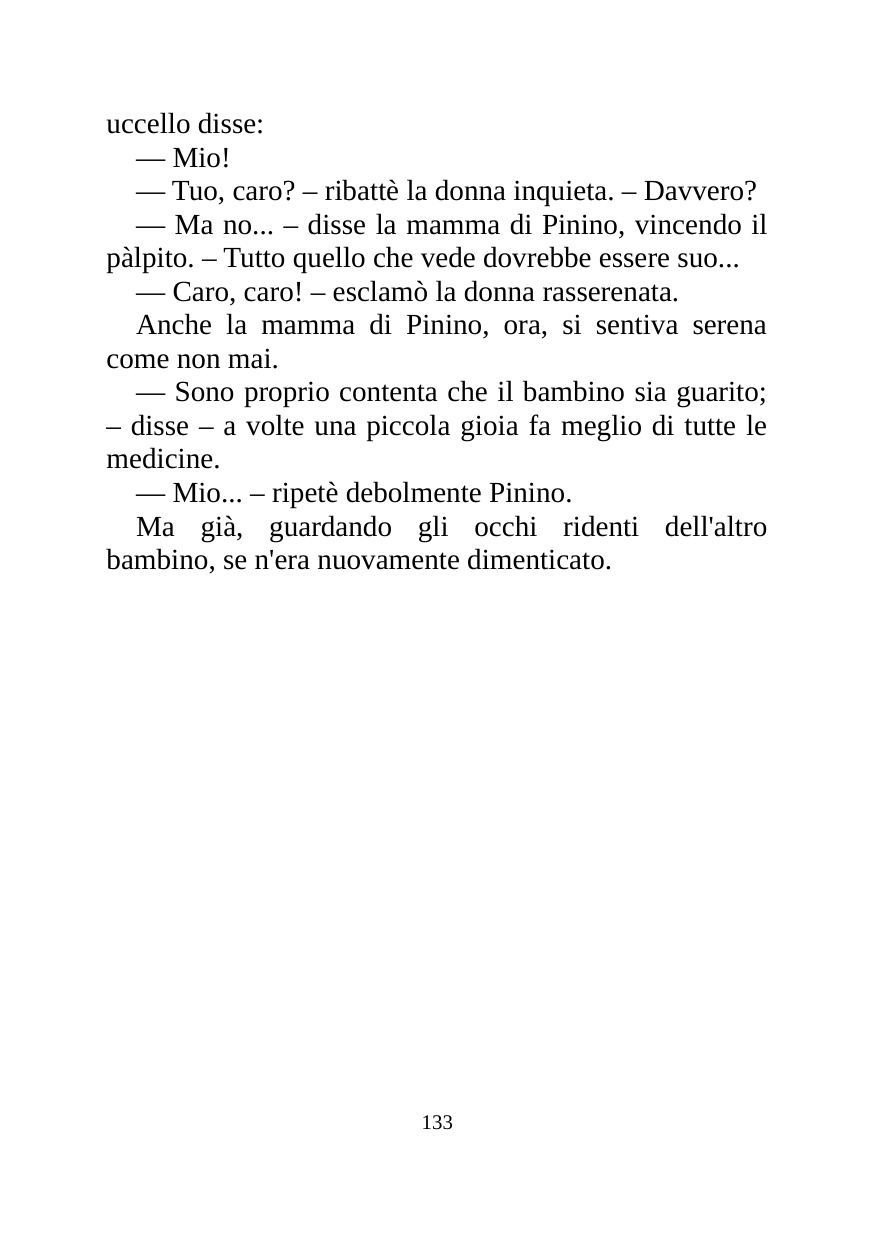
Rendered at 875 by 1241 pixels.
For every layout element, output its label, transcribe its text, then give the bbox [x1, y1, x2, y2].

text — Tuo, caro? – ribattè la donna inquieta. – Davvero? [106, 173, 768, 207]
text — Ma no... – disse la mamma di Pinino, vincendo il pàlpito. – Tutto quello che vede dovrebbe essere suo... [106, 207, 768, 274]
text Ma già, guardando gli occhi ridenti dell'altro bambino, se n'era nuovamente dimenticato. [106, 509, 768, 576]
text Anche la mamma di Pinino, ora, si sentiva serena come non mai. [106, 307, 768, 374]
text — Mio... – ripetè debolmente Pinino. [106, 475, 768, 509]
text uccello disse: [106, 106, 768, 140]
text — Sono proprio contenta che il bambino sia guarito; – disse – a volte una piccola gioia fa meglio di tutte le medicine. [106, 374, 768, 475]
text — Mio! [106, 140, 768, 173]
text — Caro, caro! – esclamò la donna rasserenata. [106, 274, 768, 307]
